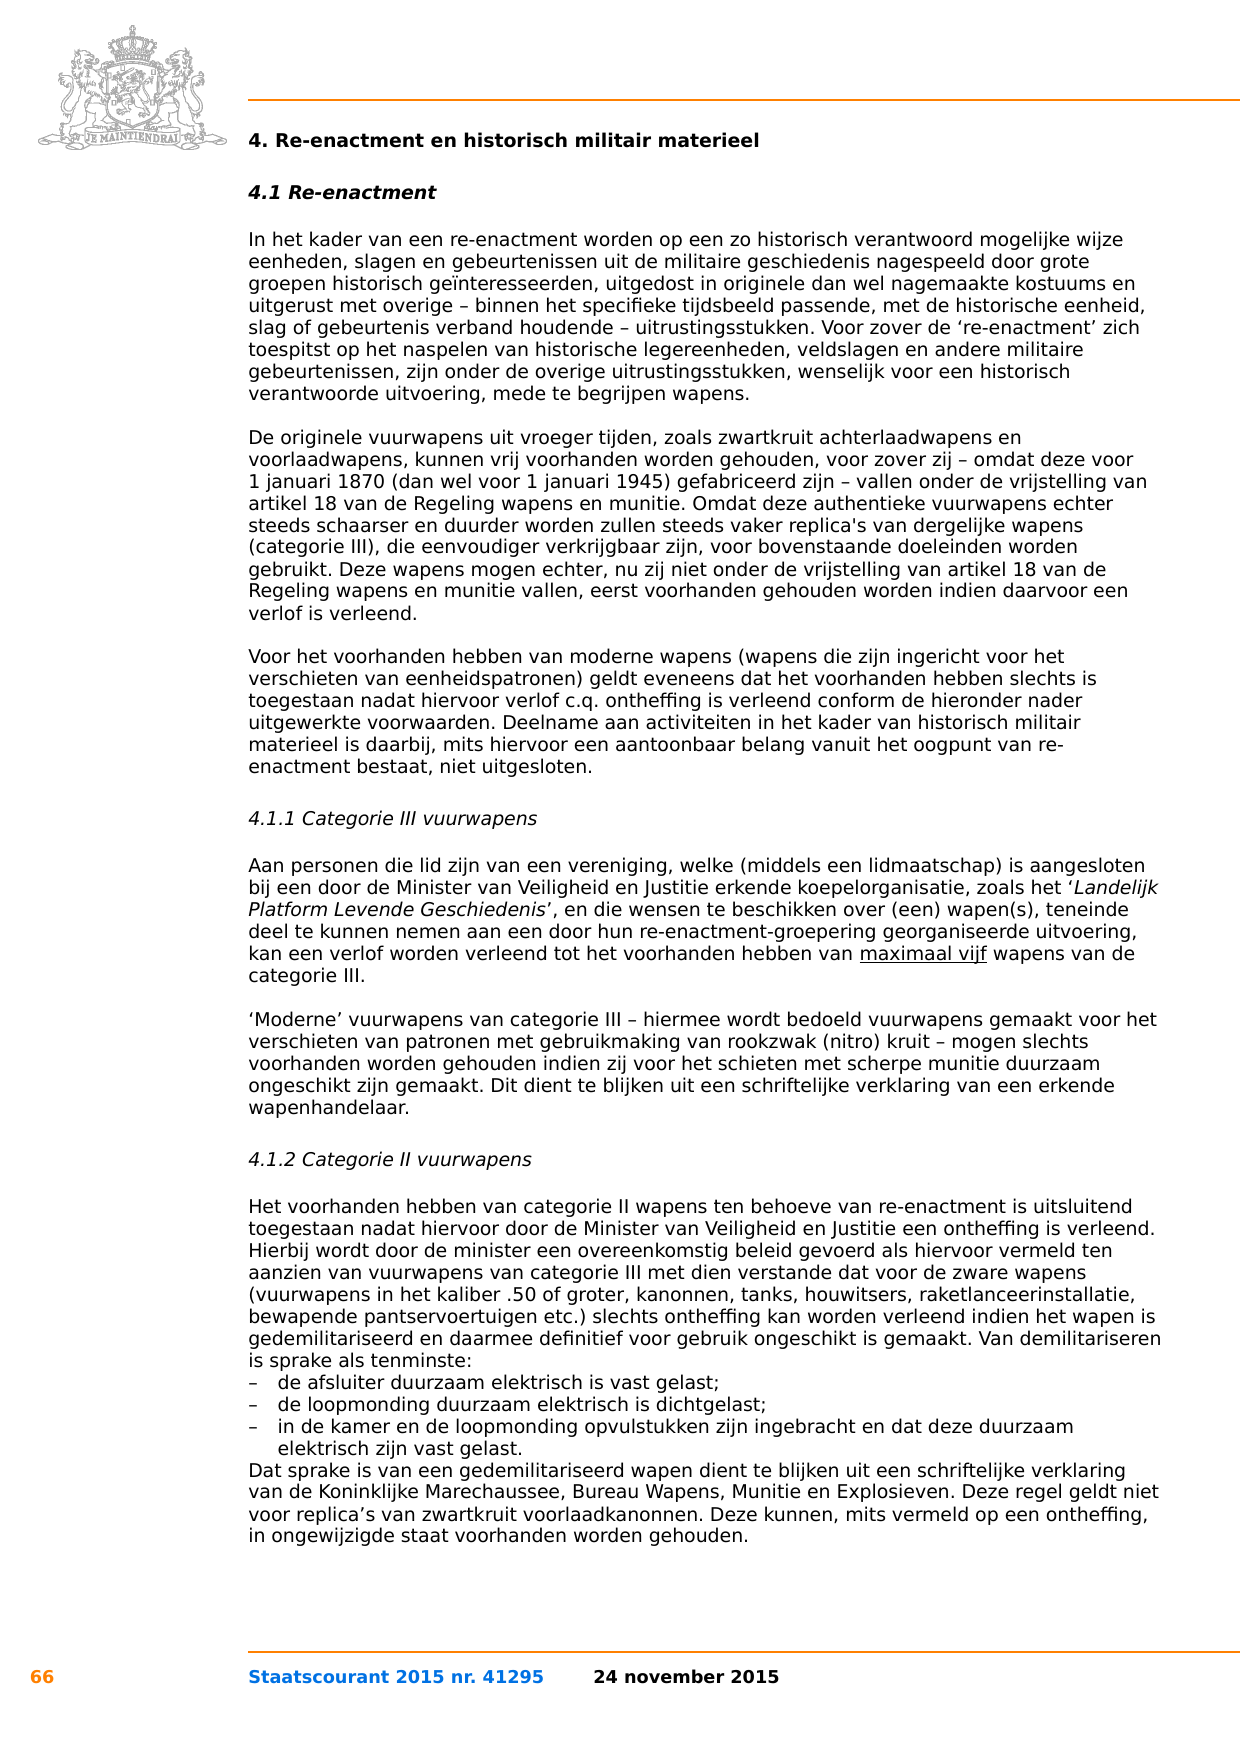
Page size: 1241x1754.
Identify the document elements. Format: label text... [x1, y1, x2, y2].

text Aan personen die lid zijn van een vereniging, welke (middels een lidmaatschap) is aangesloten bij een door de Minister van Veiligheid en Justitie erkende koepelorganisatie, zoals het ‘Landelijk Platform Levende Geschiedenis’, en die wensen te beschikken over (een) wapen(s), teneinde deel te kunnen nemen aan een door hun re-enactment-groepering georganiseerde uitvoering, kan een verlof worden verleend tot het voorhanden hebben van maximaal vijf wapens van de categorie III. [248, 855, 1163, 987]
text In het kader van een re-enactment worden op een zo historisch verantwoord mogelijke wijze eenheden, slagen en gebeurtenissen uit de militaire geschiedenis nagespeeld door grote groepen historisch geïnteresseerden, uitgedost in originele dan wel nagemaakte kostuums en uitgerust met overige – binnen het specifieke tijdsbeeld passende, met de historische eenheid, slag of gebeurtenis verband houdende – uitrustingsstukken. Voor zover de ‘re-enactment’ zich toespitst op het naspelen van historische legereenheden, veldslagen en andere militaire gebeurtenissen, zijn onder de overige uitrustingsstukken, wenselijk voor een historisch verantwoorde uitvoering, mede te begrijpen wapens. [248, 229, 1163, 405]
subtitle 4.1 Re-enactment [248, 182, 1163, 204]
subtitle 4. Re-enactment en historisch militair materieel [248, 130, 1163, 152]
text Voor het voorhanden hebben van moderne wapens (wapens die zijn ingericht voor het verschieten van eenheidspatronen) geldt eveneens dat het voorhanden hebben slechts is toegestaan nadat hiervoor verlof c.q. ontheffing is verleend conform de hieronder nader uitgewerkte voorwaarden. Deelname aan activiteiten in het kader van historisch militair materieel is daarbij, mits hiervoor een aantoonbaar belang vanuit het oogpunt van re-enactment bestaat, niet uitgesloten. [248, 646, 1163, 778]
text ‘Moderne’ vuurwapens van categorie III – hiermee wordt bedoeld vuurwapens gemaakt voor het verschieten van patronen met gebruikmaking van rookzwak (nitro) kruit – mogen slechts voorhanden worden gehouden indien zij voor het schieten met scherpe munitie duurzaam ongeschikt zijn gemaakt. Dit dient te blijken uit een schriftelijke verklaring van een erkende wapenhandelaar. [248, 1009, 1163, 1119]
text Dat sprake is van een gedemilitariseerd wapen dient te blijken uit een schriftelijke verklaring van de Koninklijke Marechaussee, Bureau Wapens, Munitie en Explosieven. Deze regel geldt niet voor replica’s van zwartkruit voorlaadkanonnen. Deze kunnen, mits vermeld op een ontheffing, in ongewijzigde staat voorhanden worden gehouden. [248, 1459, 1163, 1547]
subtitle 4.1.2 Categorie II vuurwapens [248, 1149, 1163, 1171]
text – de afsluiter duurzaam elektrisch is vast gelast; [248, 1372, 1163, 1393]
text – in de kamer en de loopmonding opvulstukken zijn ingebracht en dat deze duurzaam elektrisch zijn vast gelast. [248, 1416, 1163, 1459]
text Het voorhanden hebben van categorie II wapens ten behoeve van re-enactment is uitsluitend toegestaan nadat hiervoor door de Minister van Veiligheid en Justitie een ontheffing is verleend. Hierbij wordt door de minister een overeenkomstig beleid gevoerd als hiervoor vermeld ten aanzien van vuurwapens van categorie III met dien verstande dat voor de zware wapens (vuurwapens in het kaliber .50 of groter, kanonnen, tanks, houwitsers, raketlanceerinstallatie, bewapende pantservoertuigen etc.) slechts ontheffing kan worden verleend indien het wapen is gedemilitariseerd en daarmee definitief voor gebruik ongeschikt is gemaakt. Van demilitariseren is sprake als tenminste: [248, 1196, 1163, 1372]
text De originele vuurwapens uit vroeger tijden, zoals zwartkruit achterlaadwapens en voorlaadwapens, kunnen vrij voorhanden worden gehouden, voor zover zij – omdat deze voor 1 januari 1870 (dan wel voor 1 januari 1945) gefabriceerd zijn – vallen onder de vrijstelling van artikel 18 van de Regeling wapens en munitie. Omdat deze authentieke vuurwapens echter steeds schaarser en duurder worden zullen steeds vaker replica's van dergelijke wapens (categorie III), die eenvoudiger verkrijgbaar zijn, voor bovenstaande doeleinden worden gebruikt. Deze wapens mogen echter, nu zij niet onder de vrijstelling van artikel 18 van de Regeling wapens en munitie vallen, eerst voorhanden gehouden worden indien daarvoor een verlof is verleend. [248, 427, 1163, 624]
picture [38, 25, 227, 150]
subtitle 4.1.1 Categorie III vuurwapens [248, 808, 1163, 830]
text – de loopmonding duurzaam elektrisch is dichtgelast; [248, 1393, 1163, 1416]
